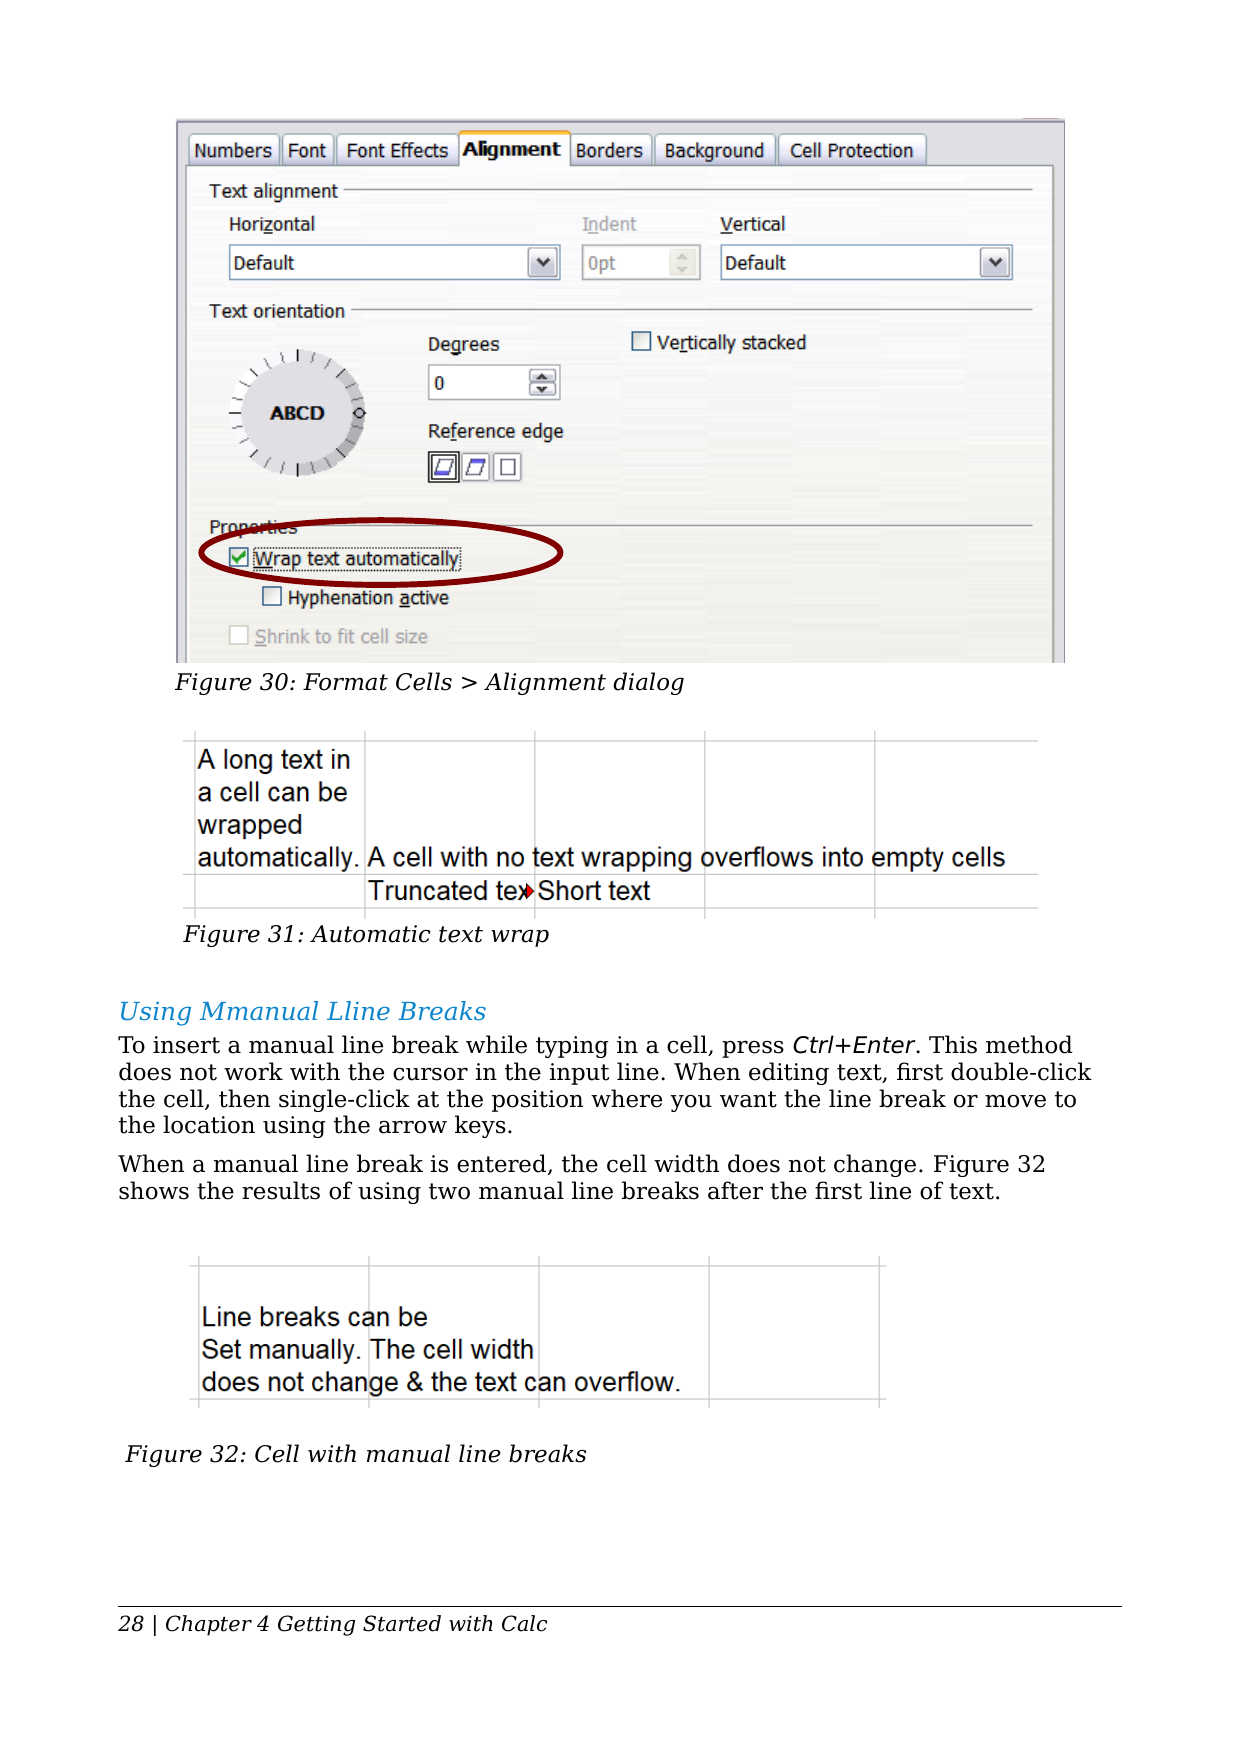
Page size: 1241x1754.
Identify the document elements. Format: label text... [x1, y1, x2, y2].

text Figure 32: Cell with manual line breaks [125, 1441, 950, 1467]
picture [183, 731, 1038, 919]
text To insert a manual line break while typing in a cell, press Ctrl+Enter. This method does not work with the cursor in the input line. When editing text, first double-click the cell, then single-click at the position where you want the line break or move to the location using the arrow keys. [118, 1032, 1122, 1139]
text When a manual line break is entered, the cell width does not change. Figure 32 shows the results of using two manual line breaks after the first line of text. [118, 1152, 1122, 1205]
picture [189, 1256, 887, 1408]
text Figure 30: Format Cells > Alignment dialog [175, 669, 1065, 695]
picture [175, 118, 1065, 663]
subtitle Using Mmanual Lline Breaks [118, 997, 1122, 1026]
text Figure 31: Automatic text wrap [183, 922, 1057, 948]
